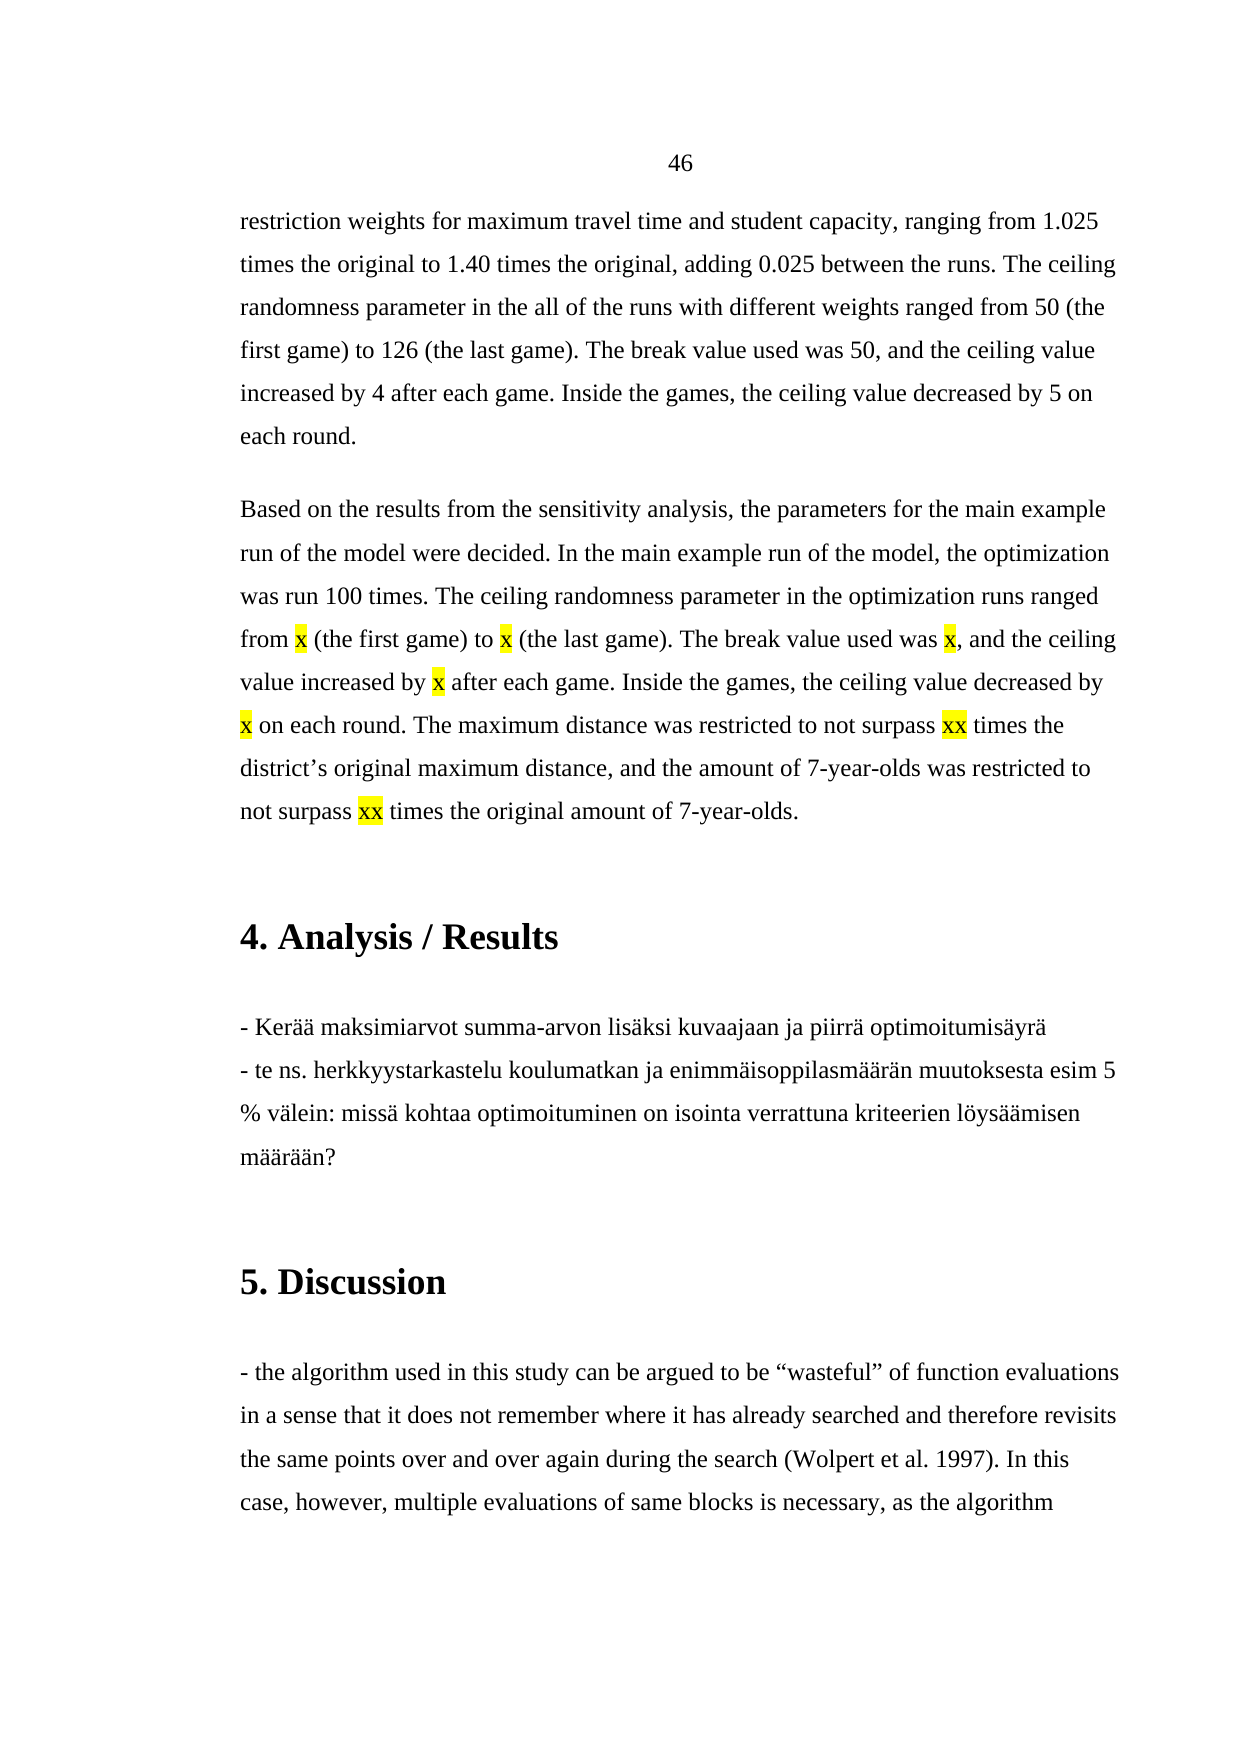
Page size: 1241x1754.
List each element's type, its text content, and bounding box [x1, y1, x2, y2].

text Based on the results from the sensitivity analysis, the parameters for the main example run of the model were decided. In the main example run of the model, the optimization was run 100 times. The ceiling randomness parameter in the optimization runs ranged from x (the first game) to x (the last game). The break value used was x, and the ceiling value increased by x after each game. Inside the games, the ceiling value decreased by x on each round. The maximum distance was restricted to not surpass xx times the district’s original maximum distance, and the amount of 7-year-olds was restricted to not surpass xx times the original amount of 7-year-olds. [240, 494, 1121, 825]
text restriction weights for maximum travel time and student capacity, ranging from 1.025 times the original to 1.40 times the original, adding 0.025 between the runs. The ceiling randomness parameter in the all of the runs with different weights ranged from 50 (the first game) to 126 (the last game). The break value used was 50, and the ceiling value increased by 4 after each game. Inside the games, the ceiling value decreased by 5 on each round. [240, 206, 1121, 450]
subtitle 4. Analysis / Results [240, 914, 1121, 958]
text - the algorithm used in this study can be argued to be “wasteful” of function evaluations in a sense that it does not remember where it has already searched and therefore revisits the same points over and over again during the search (Wolpert et al. 1997). In this case, however, multiple evaluations of same blocks is necessary, as the algorithm [240, 1357, 1121, 1516]
subtitle 5. Discussion [240, 1260, 1121, 1303]
text - Kerää maksimiarvot summa-arvon lisäksi kuvaajaan ja piirrä optimoitumisäyrä - te ns. herkkyystarkastelu koulumatkan ja enimmäisoppilasmäärän muutoksesta esim 5 % välein: missä kohtaa optimoituminen on isointa verrattuna kriteerien löysäämisen määrään? [240, 1012, 1121, 1170]
